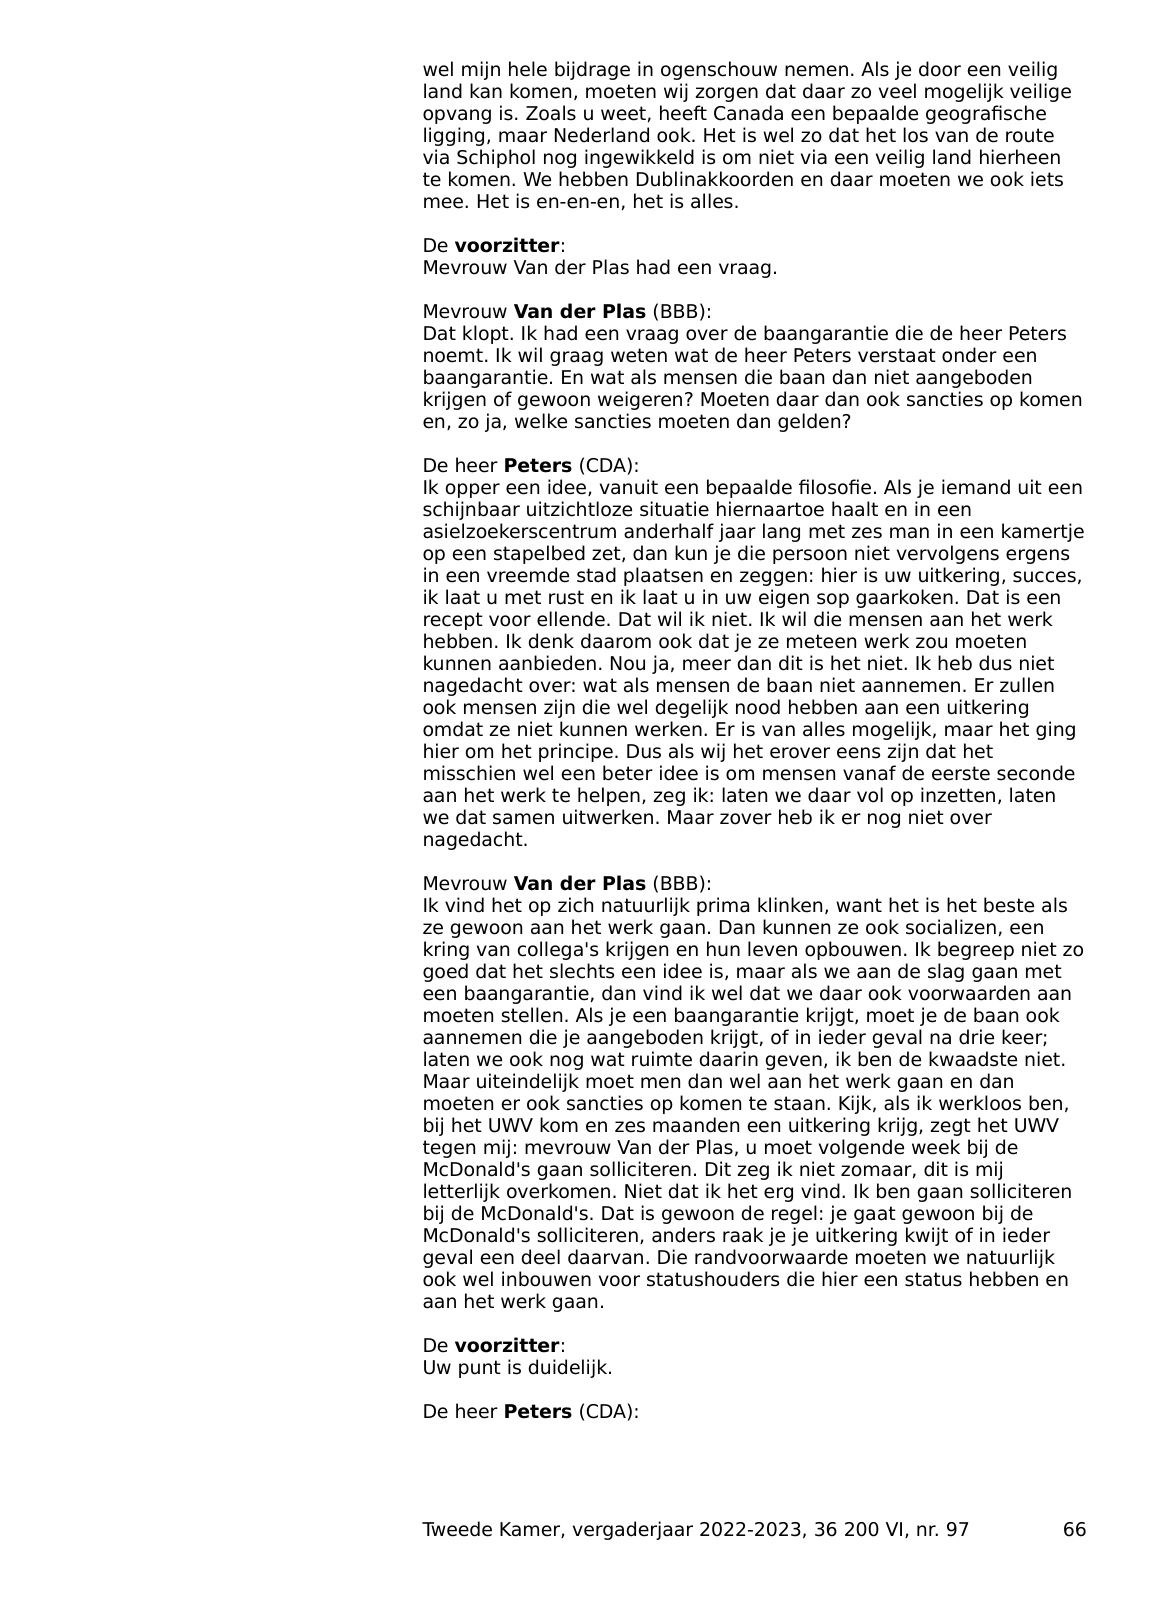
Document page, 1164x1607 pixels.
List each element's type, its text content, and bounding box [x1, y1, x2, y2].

text Ik opper een idee, vanuit een bepaalde filosofie. Als je iemand uit een schijnbaar uitzichtloze situatie hiernaartoe haalt en in een asielzoekerscentrum anderhalf jaar lang met zes man in een kamertje op een stapelbed zet, dan kun je die persoon niet vervolgens ergens in een vreemde stad plaatsen en zeggen: hier is uw uitkering, succes, ik laat u met rust en ik laat u in uw eigen sop gaarkoken. Dat is een recept voor ellende. Dat wil ik niet. Ik wil die mensen aan het werk hebben. Ik denk daarom ook dat je ze meteen werk zou moeten kunnen aanbieden. Nou ja, meer dan dit is het niet. Ik heb dus niet nagedacht over: wat als mensen de baan niet aannemen. Er zullen ook mensen zijn die wel degelijk nood hebben aan een uitkering omdat ze niet kunnen werken. Er is van alles mogelijk, maar het ging hier om het principe. Dus als wij het erover eens zijn dat het misschien wel een beter idee is om mensen vanaf de eerste seconde aan het werk te helpen, zeg ik: laten we daar vol op inzetten, laten we dat samen uitwerken. Maar zover heb ik er nog niet over nagedacht. [422, 477, 1087, 851]
text De voorzitter: [422, 1335, 1087, 1357]
text Mevrouw Van der Plas (BBB): [422, 301, 1087, 323]
text De heer Peters (CDA): [422, 455, 1087, 477]
text Ik vind het op zich natuurlijk prima klinken, want het is het beste als ze gewoon aan het werk gaan. Dan kunnen ze ook socializen, een kring van collega's krijgen en hun leven opbouwen. Ik begreep niet zo goed dat het slechts een idee is, maar als we aan de slag gaan met een baangarantie, dan vind ik wel dat we daar ook voorwaarden aan moeten stellen. Als je een baangarantie krijgt, moet je de baan ook aannemen die je aangeboden krijgt, of in ieder geval na drie keer; laten we ook nog wat ruimte daarin geven, ik ben de kwaadste niet. Maar uiteindelijk moet men dan wel aan het werk gaan en dan moeten er ook sancties op komen te staan. Kijk, als ik werkloos ben, bij het UWV kom en zes maanden een uitkering krijg, zegt het UWV tegen mij: mevrouw Van der Plas, u moet volgende week bij de McDonald's gaan solliciteren. Dit zeg ik niet zomaar, dit is mij letterlijk overkomen. Niet dat ik het erg vind. Ik ben gaan solliciteren bij de McDonald's. Dat is gewoon de regel: je gaat gewoon bij de McDonald's solliciteren, anders raak je je uitkering kwijt of in ieder geval een deel daarvan. Die randvoorwaarde moeten we natuurlijk ook wel inbouwen voor statushouders die hier een status hebben en aan het werk gaan. [422, 895, 1087, 1313]
text De heer Peters (CDA): [422, 1401, 1087, 1423]
text Uw punt is duidelijk. [422, 1357, 1087, 1379]
text wel mijn hele bijdrage in ogenschouw nemen. Als je door een veilig land kan komen, moeten wij zorgen dat daar zo veel mogelijk veilige opvang is. Zoals u weet, heeft Canada een bepaalde geografische ligging, maar Nederland ook. Het is wel zo dat het los van de route via Schiphol nog ingewikkeld is om niet via een veilig land hierheen te komen. We hebben Dublinakkoorden en daar moeten we ook iets mee. Het is en-en-en, het is alles. [422, 59, 1087, 213]
text De voorzitter: [422, 235, 1087, 257]
text Mevrouw Van der Plas (BBB): [422, 873, 1087, 895]
text Dat klopt. Ik had een vraag over de baangarantie die de heer Peters noemt. Ik wil graag weten wat de heer Peters verstaat onder een baangarantie. En wat als mensen die baan dan niet aangeboden krijgen of gewoon weigeren? Moeten daar dan ook sancties op komen en, zo ja, welke sancties moeten dan gelden? [422, 323, 1087, 433]
text Mevrouw Van der Plas had een vraag. [422, 257, 1087, 279]
